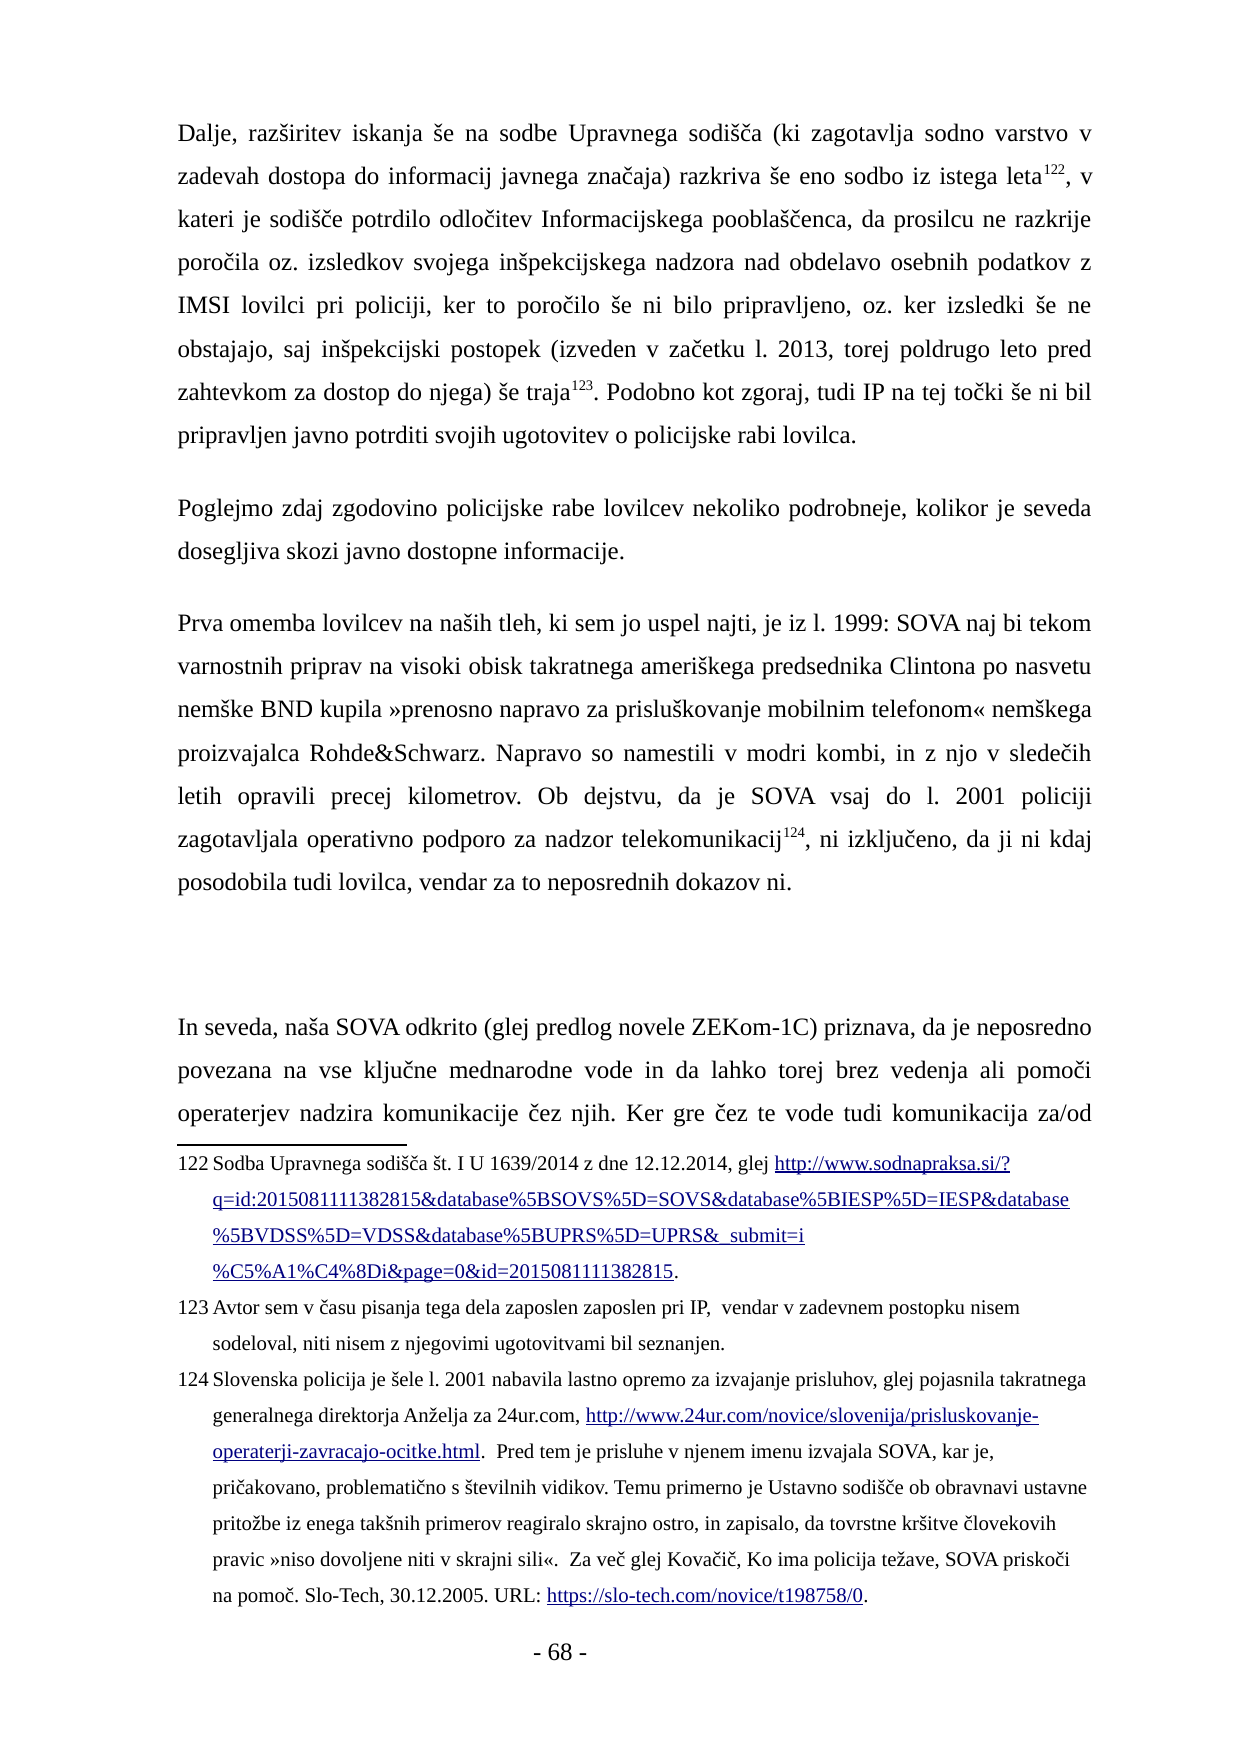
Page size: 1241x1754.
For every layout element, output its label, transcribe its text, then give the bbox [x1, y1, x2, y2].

text Avtor sem v času pisanja tega dela zaposlen zaposlen pri IP, vendar v zadevnem postopku nisem sodeloval, niti nisem z njegovimi ugotovitvami bil seznanjen. [177, 1295, 1093, 1355]
text Poglejmo zdaj zgodovino policijske rabe lovilcev nekoliko podrobneje, kolikor je seveda dosegljiva skozi javno dostopne informacije. [177, 493, 1093, 564]
text Dalje, razširitev iskanja še na sodbe Upravnega sodišča (ki zagotavlja sodno varstvo v zadevah dostopa do informacij javnega značaja) razkriva še eno sodbo iz istega leta, v kateri je sodišče potrdilo odločitev Informacijskega pooblaščenca, da prosilcu ne razkrije poročila oz. izsledkov svojega inšpekcijskega nadzora nad obdelavo osebnih podatkov z IMSI lovilci pri policiji, ker to poročilo še ni bilo pripravljeno, oz. ker izsledki še ne obstajajo, saj inšpekcijski postopek (izveden v začetku l. 2013, torej poldrugo leto pred zahtevkom za dostop do njega) še traja. Podobno kot zgoraj, tudi IP na tej točki še ni bil pripravljen javno potrditi svojih ugotovitev o policijske rabi lovilca. [177, 118, 1093, 449]
text Slovenska policija je šele l. 2001 nabavila lastno opremo za izvajanje prisluhov, glej pojasnila takratnega generalnega direktorja Anželja za 24ur.com, http://www.24ur.com/novice/slovenija/prisluskovanje-operaterji-zavracajo-ocitke.html. Pred tem je prisluhe v njenem imenu izvajala SOVA, kar je, pričakovano, problematično s številnih vidikov. Temu primerno je Ustavno sodišče ob obravnavi ustavne pritožbe iz enega takšnih primerov reagiralo skrajno ostro, in zapisalo, da tovrstne kršitve človekovih pravic »niso dovoljene niti v skrajni sili«. Za več glej Kovačič, Ko ima policija težave, SOVA priskoči na pomoč. Slo-Tech, 30.12.2005. URL: https://slo-tech.com/novice/t198758/0. [177, 1367, 1093, 1607]
text In seveda, naša SOVA odkrito (glej predlog novele ZEKom-1C) priznava, da je neposredno povezana na vse ključne mednarodne vode in da lahko torej brez vedenja ali pomoči operaterjev nadzira komunikacije čez njih. Ker gre čez te vode tudi komunikacija za/od [177, 1012, 1093, 1127]
text Prva omemba lovilcev na naših tleh, ki sem jo uspel najti, je iz l. 1999: SOVA naj bi tekom varnostnih priprav na visoki obisk takratnega ameriškega predsednika Clintona po nasvetu nemške BND kupila »prenosno napravo za prisluškovanje mobilnim telefonom« nemškega proizvajalca Rohde&Schwarz. Napravo so namestili v modri kombi, in z njo v sledečih letih opravili precej kilometrov. Ob dejstvu, da je SOVA vsaj do l. 2001 policiji zagotavljala operativno podporo za nadzor telekomunikacij, ni izključeno, da ji ni kdaj posodobila tudi lovilca, vendar za to neposrednih dokazov ni. [177, 608, 1093, 896]
text Sodba Upravnega sodišča št. I U 1639/2014 z dne 12.12.2014, glej http://www.sodnapraksa.si/?q=id:2015081111382815&database%5BSOVS%5D=SOVS&database%5BIESP%5D=IESP&database%5BVDSS%5D=VDSS&database%5BUPRS%5D=UPRS&_submit=i%C5%A1%C4%8Di&page=0&id=2015081111382815. [177, 1151, 1093, 1283]
